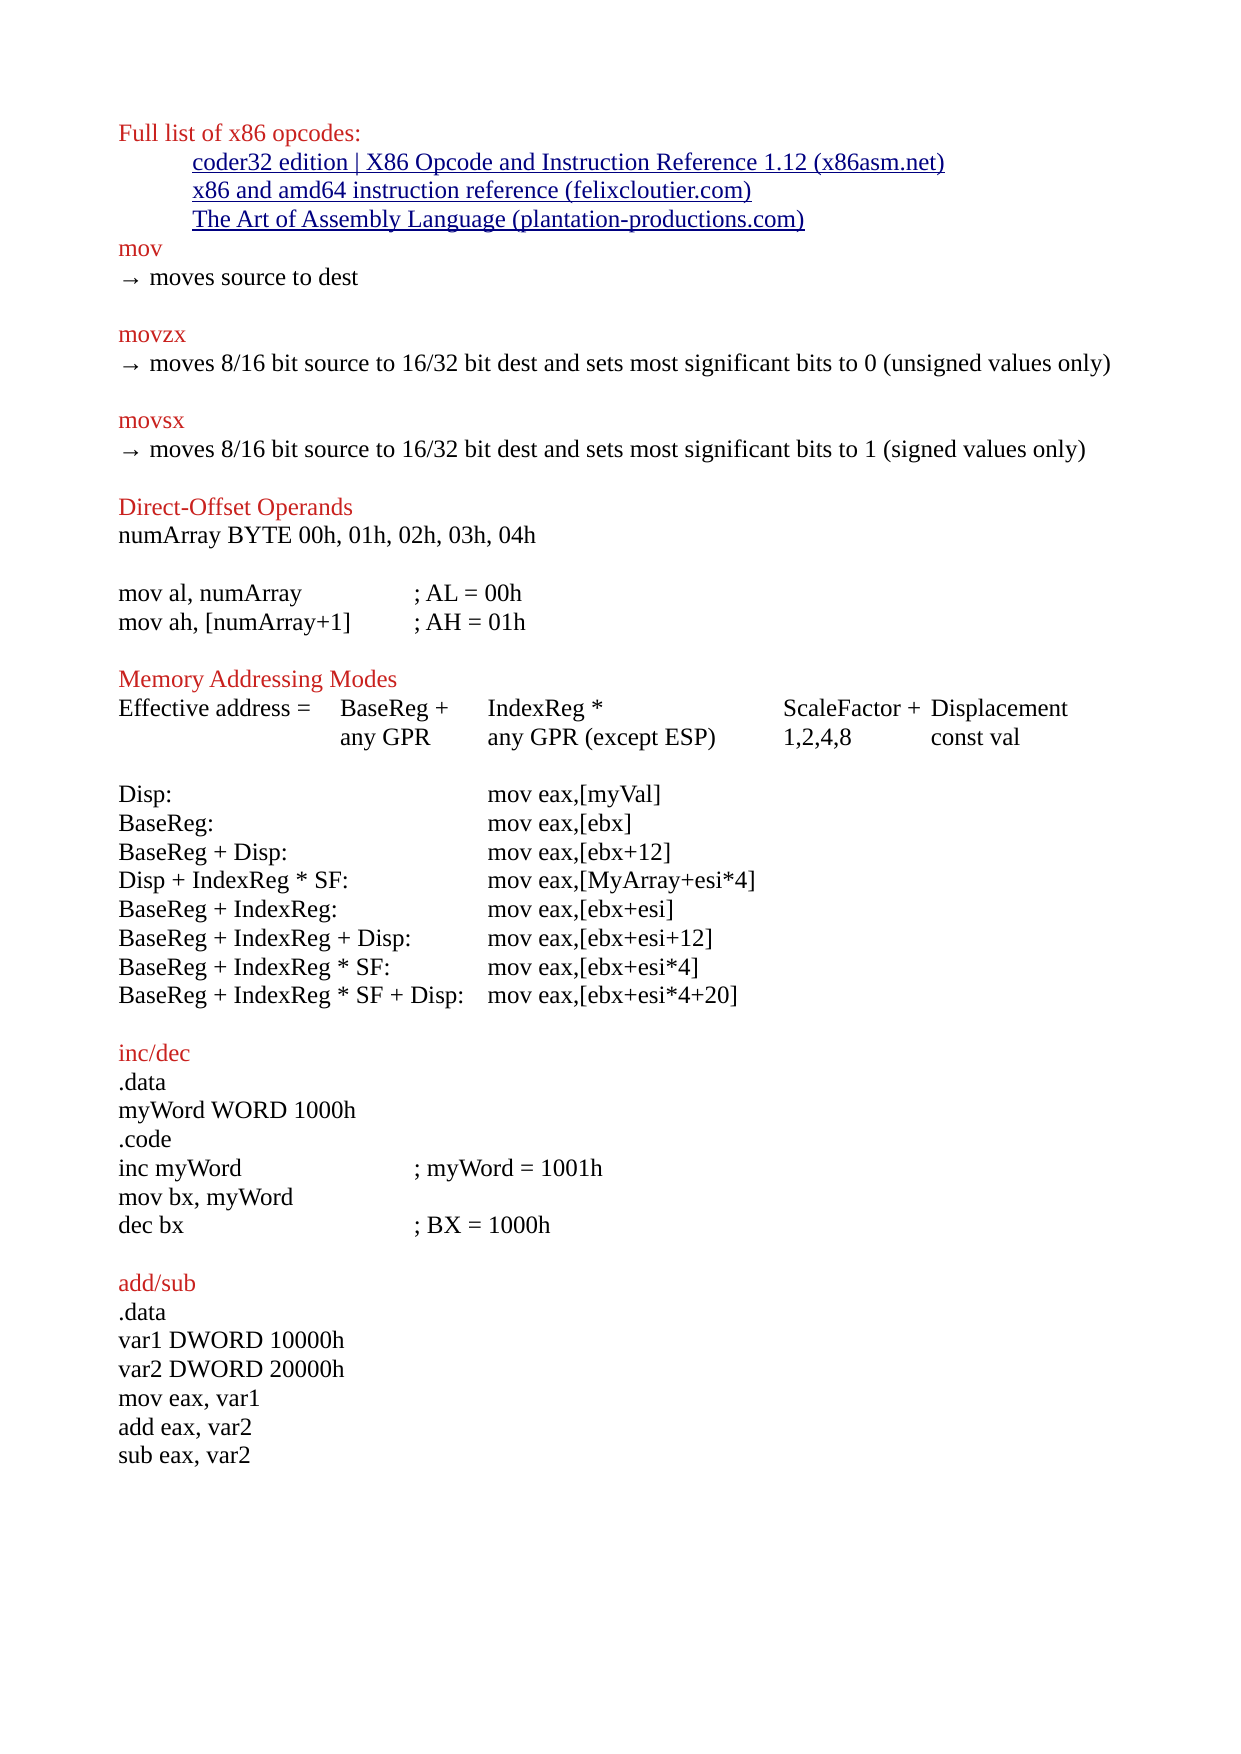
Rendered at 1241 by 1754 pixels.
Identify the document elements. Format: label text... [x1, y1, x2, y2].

text add eax, var2 [118, 1412, 1122, 1441]
text inc/dec [118, 1038, 1122, 1067]
text The Art of Assembly Language (plantation-productions.com) [118, 204, 1122, 233]
text dec bx ; BX = 1000h [118, 1211, 1122, 1239]
text myWord WORD 1000h [118, 1096, 1122, 1124]
text var1 DWORD 10000h [118, 1326, 1122, 1354]
text Full list of x86 opcodes: [118, 118, 1122, 147]
text numArray BYTE 00h, 01h, 02h, 03h, 04h [118, 521, 1122, 549]
text movzx [118, 319, 1122, 348]
text BaseReg + IndexReg * SF: mov eax,[ebx+esi*4] [118, 952, 1122, 981]
text mov bx, myWord [118, 1182, 1122, 1211]
text .data [118, 1067, 1122, 1096]
text any GPR any GPR (except ESP) 1,2,4,8 const val [118, 722, 1122, 751]
text .code [118, 1124, 1122, 1153]
text mov al, numArray ; AL = 00h [118, 578, 1122, 607]
text var2 DWORD 20000h [118, 1354, 1122, 1383]
text Memory Addressing Modes [118, 664, 1122, 693]
text → moves source to dest [118, 262, 1122, 291]
text BaseReg + IndexReg * SF + Disp: mov eax,[ebx+esi*4+20] [118, 981, 1122, 1009]
text Direct-Offset Operands [118, 492, 1122, 521]
text BaseReg + IndexReg + Disp: mov eax,[ebx+esi+12] [118, 923, 1122, 952]
text mov [118, 233, 1122, 262]
text BaseReg: mov eax,[ebx] [118, 808, 1122, 837]
text → moves 8/16 bit source to 16/32 bit dest and sets most significant bits to 1 (signed values only) [118, 434, 1122, 463]
text BaseReg + Disp: mov eax,[ebx+12] [118, 837, 1122, 866]
text Effective address = BaseReg + IndexReg * ScaleFactor + Displacement [118, 693, 1122, 722]
text .data [118, 1297, 1122, 1326]
text Disp: mov eax,[myVal] [118, 779, 1122, 808]
text inc myWord ; myWord = 1001h [118, 1153, 1122, 1182]
text add/sub [118, 1268, 1122, 1297]
text Disp + IndexReg * SF: mov eax,[MyArray+esi*4] [118, 866, 1122, 894]
text movsx [118, 406, 1122, 434]
text mov eax, var1 [118, 1383, 1122, 1412]
text x86 and amd64 instruction reference (felixcloutier.com) [118, 176, 1122, 204]
text mov ah, [numArray+1] ; AH = 01h [118, 607, 1122, 636]
text BaseReg + IndexReg: mov eax,[ebx+esi] [118, 894, 1122, 923]
text coder32 edition | X86 Opcode and Instruction Reference 1.12 (x86asm.net) [118, 147, 1122, 176]
text → moves 8/16 bit source to 16/32 bit dest and sets most significant bits to 0 (unsigned values only) [118, 348, 1122, 377]
text sub eax, var2 [118, 1441, 1122, 1469]
